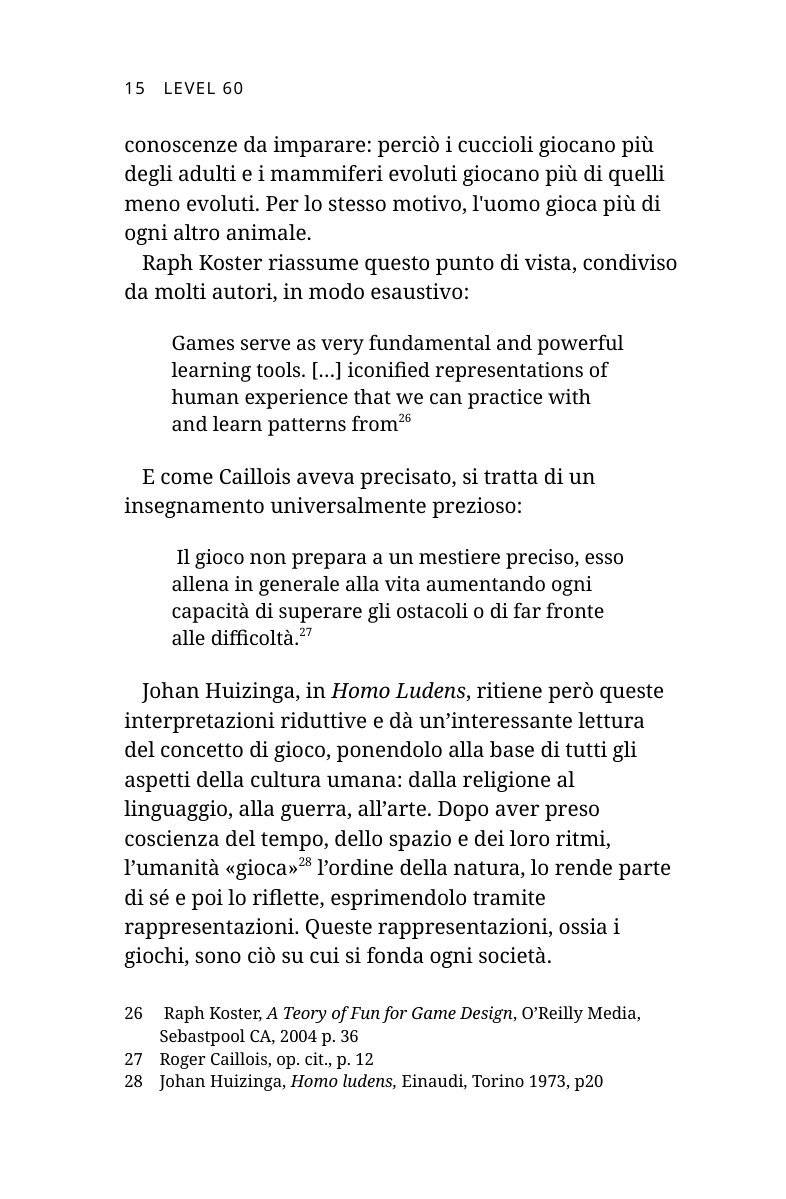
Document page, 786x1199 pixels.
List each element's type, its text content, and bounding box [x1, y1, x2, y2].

text Johan Huizinga, Homo ludens, Einaudi, Torino 1973, p20 [124, 1070, 679, 1093]
text Games serve as very fundamental and powerful learning tools. […] iconified representations of human experience that we can practice with and learn patterns from [171, 329, 632, 437]
text Roger Caillois, op. cit., p. 12 [124, 1047, 679, 1070]
text Raph Koster, A Teory of Fun for Game Design, O’Reilly Media, Sebastpool CA, 2004 p. 36 [124, 1002, 679, 1047]
text conoscenze da imparare: perciò i cuccioli giocano più degli adulti e i mammiferi evoluti giocano più di quelli meno evoluti. Per lo stesso motivo, l'uomo gioca più di ogni altro animale. [124, 129, 679, 247]
text E come Caillois aveva precisato, si tratta di un insegnamento universalmente prezioso: [124, 461, 679, 520]
text Il gioco non prepara a un mestiere preciso, esso allena in generale alla vita aumentando ogni capacità di superare gli ostacoli o di far fronte alle difficoltà. [171, 544, 632, 652]
text Johan Huizinga, in Homo Ludens, ritiene però queste interpretazioni riduttive e dà un’interessante lettura del concetto di gioco, ponendolo alla base di tutti gli aspetti della cultura umana: dalla religione al linguaggio, alla guerra, all’arte. Dopo aver preso coscienza del tempo, dello spazio e dei loro ritmi, l’umanità «gioca» l’ordine della natura, lo rende parte di sé e poi lo riflette, esprimendolo tramite rappresentazioni. Queste rappresentazioni, ossia i giochi, sono ciò su cui si fonda ogni società. [124, 675, 679, 970]
text Raph Koster riassume questo punto di vista, condiviso da molti autori, in modo esaustivo: [124, 247, 679, 306]
